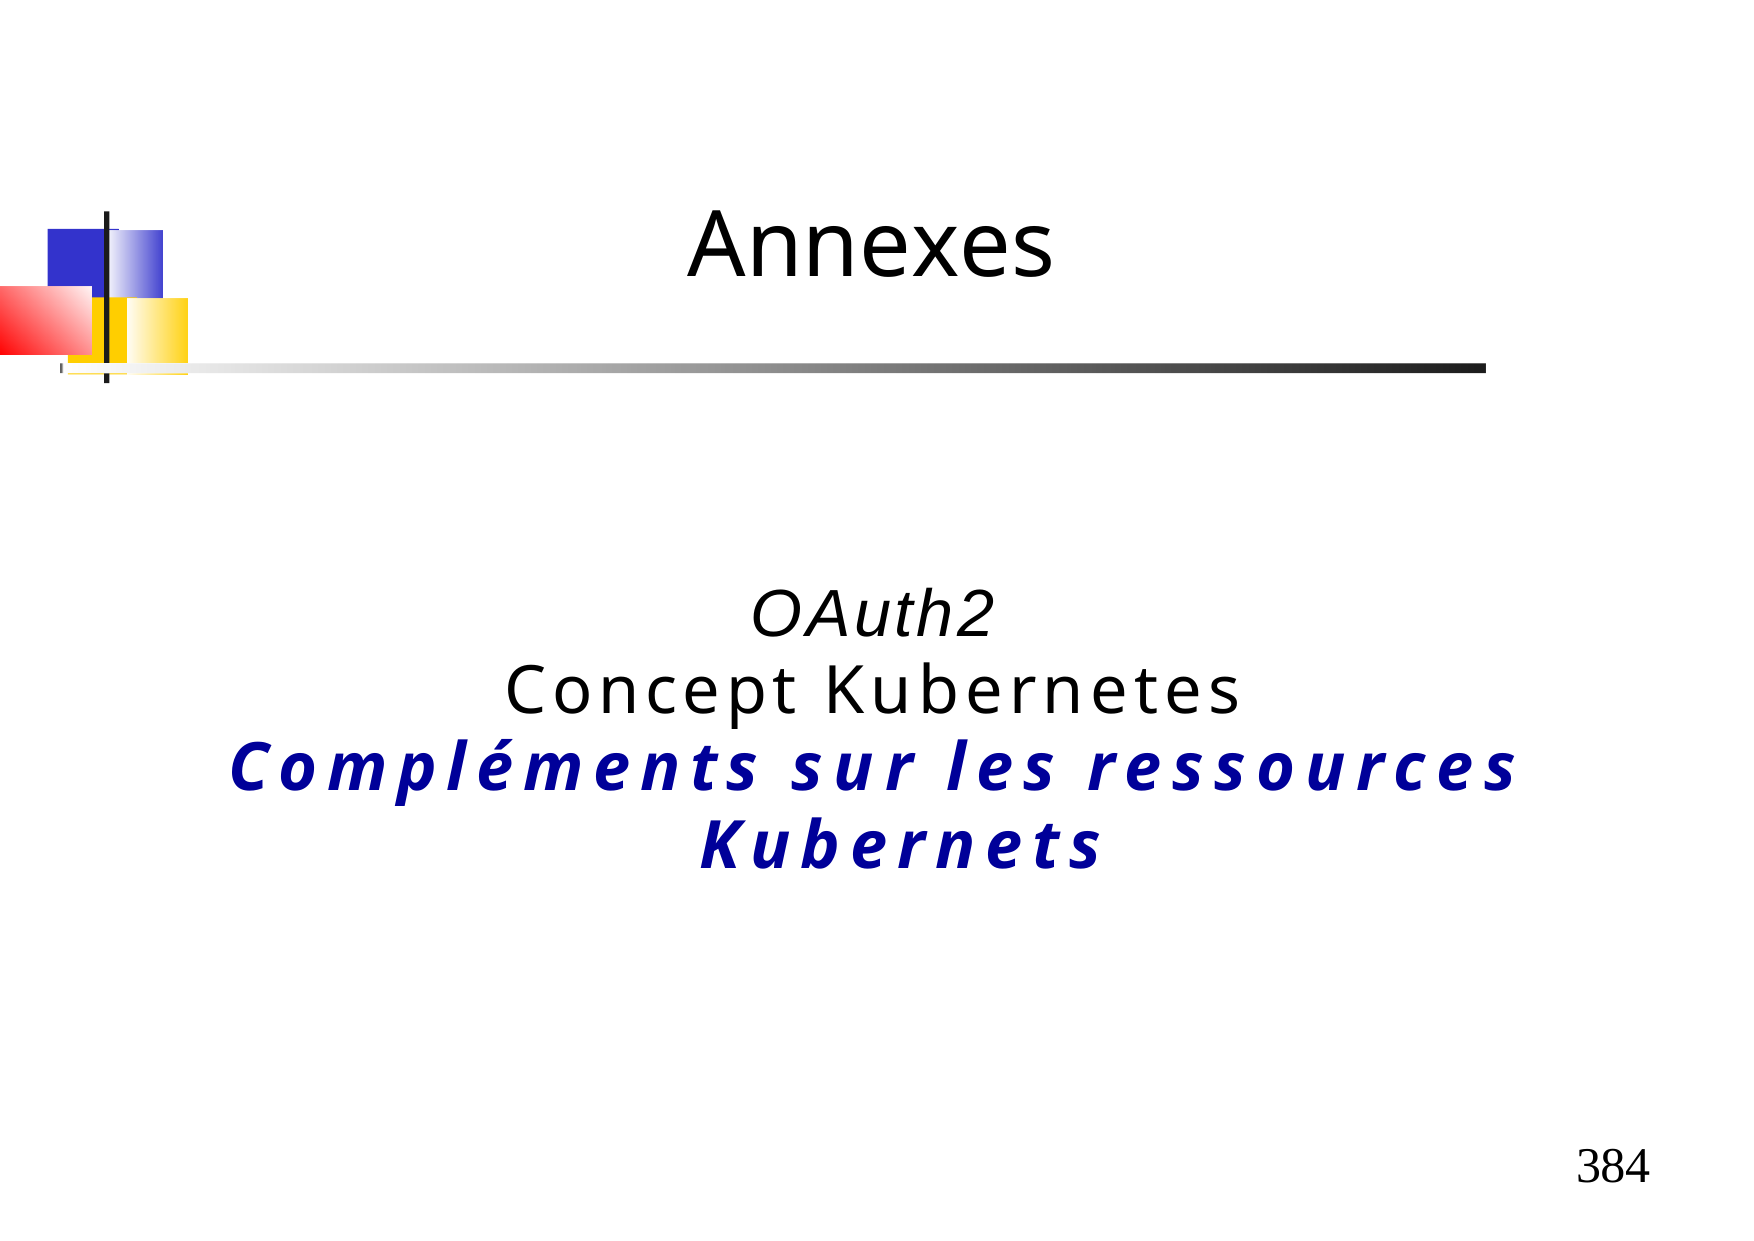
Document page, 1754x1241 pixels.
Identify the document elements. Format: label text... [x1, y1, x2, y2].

title Annexes [179, 183, 1564, 393]
slide_number 384 [1569, 1135, 1660, 1241]
picture [0, 285, 92, 355]
list OAuth2 Concept Kubernetes Compléments sur les ressources Kubernets [177, 365, 1563, 1241]
picture [60, 229, 179, 384]
